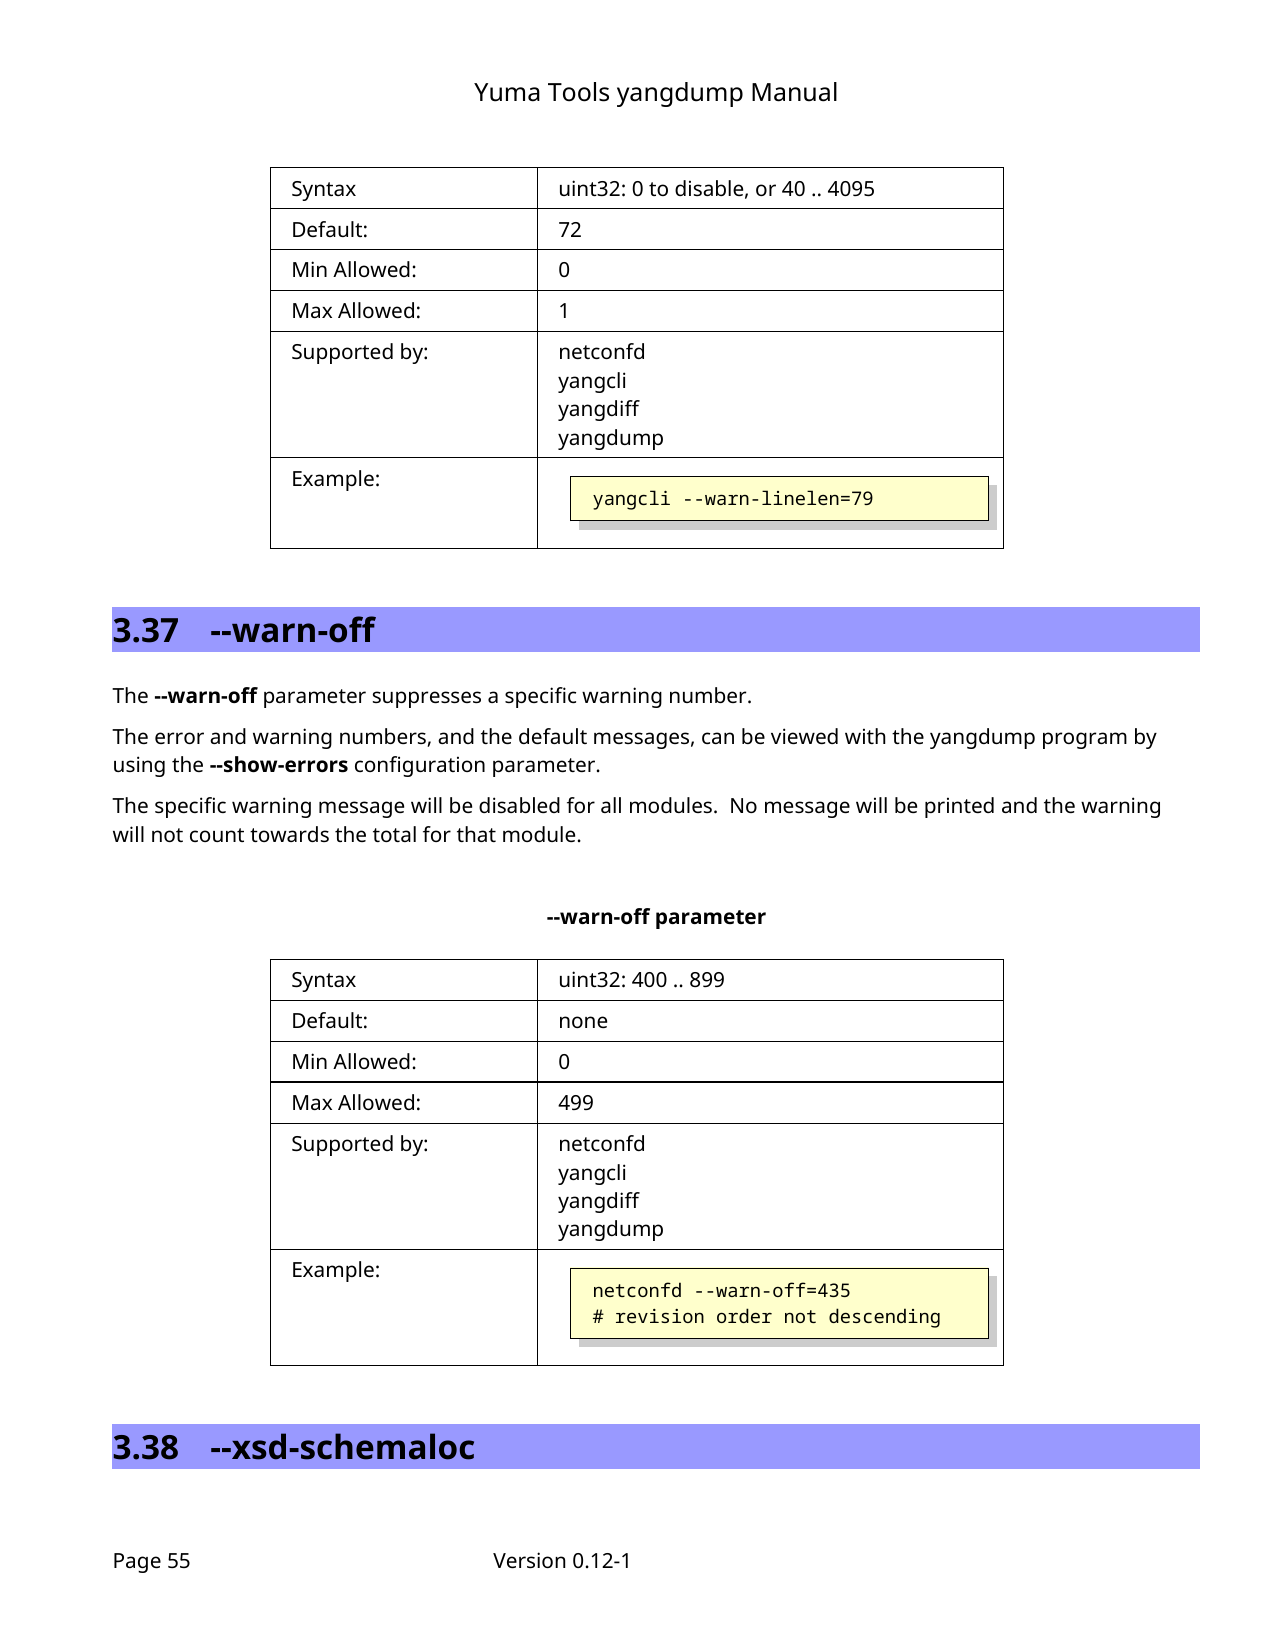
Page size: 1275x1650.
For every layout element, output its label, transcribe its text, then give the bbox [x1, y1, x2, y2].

table_cell 0 [538, 1042, 1003, 1081]
table_header uint32: 0 to disable, or 40 .. 4095 [538, 168, 1003, 208]
table_cell netconfd yangcli yangdiff yangdump [538, 332, 1003, 457]
table_cell Example: [271, 1250, 537, 1365]
table_cell Max Allowed: [271, 1083, 537, 1122]
table_cell Max Allowed: [271, 291, 537, 331]
table_cell Default: [271, 1001, 537, 1041]
table_cell netconfd --warn-off=435 # revision order not descending [538, 1250, 1003, 1365]
table_cell none [538, 1001, 1003, 1041]
table_header uint32: 400 .. 899 [538, 960, 1003, 999]
text The --warn-off parameter suppresses a specific warning number. [112, 681, 1200, 709]
table_cell 72 [538, 209, 1003, 249]
text The specific warning message will be disabled for all modules. No message will be printed and the warning will not count towards the total for that module. [112, 791, 1200, 848]
subtitle --warn-off parameter [127, 902, 1185, 930]
text The error and warning numbers, and the default messages, can be viewed with the yangdump program by using the --show-errors configuration parameter. [112, 722, 1200, 779]
subtitle --warn-off [112, 607, 1200, 652]
subtitle --xsd-schemaloc [112, 1424, 1200, 1469]
table_cell 1 [538, 291, 1003, 331]
table_cell Min Allowed: [271, 250, 537, 290]
table_cell 499 [538, 1083, 1003, 1122]
table_cell Supported by: [271, 1124, 537, 1249]
table_cell Example: [271, 458, 537, 548]
table_cell 0 [538, 250, 1003, 290]
table_cell Min Allowed: [271, 1042, 537, 1081]
table_cell Supported by: [271, 332, 537, 457]
table_cell Default: [271, 209, 537, 249]
table_header Syntax [271, 168, 537, 208]
table_cell yangcli --warn-linelen=79 [538, 458, 1003, 548]
table_header Syntax [271, 960, 537, 999]
table_cell netconfd yangcli yangdiff yangdump [538, 1124, 1003, 1249]
